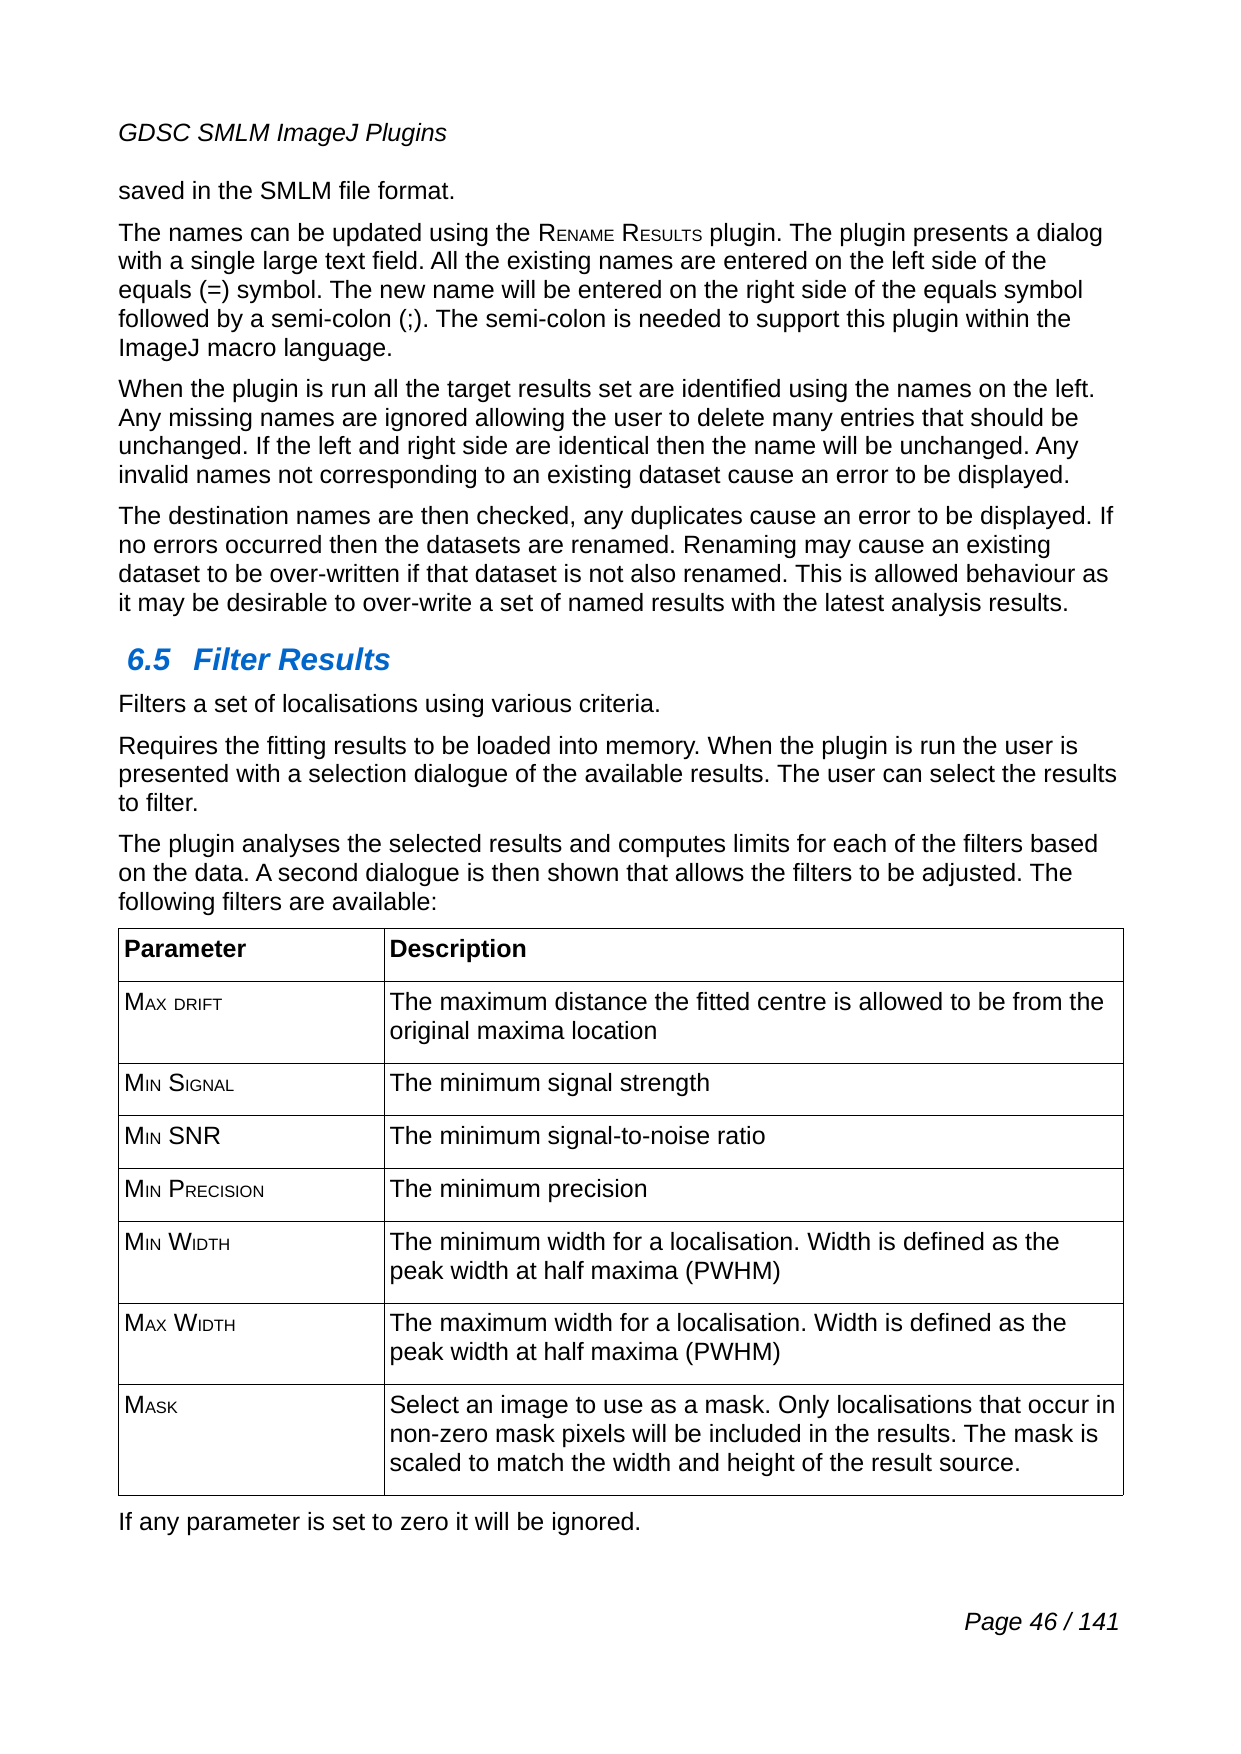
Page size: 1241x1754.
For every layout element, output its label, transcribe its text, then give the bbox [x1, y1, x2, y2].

text The names can be updated using the Rename Results plugin. The plugin presents a dialog with a single large text field. All the existing names are entered on the left side of the equals (=) symbol. The new name will be entered on the right side of the equals symbol followed by a semi-colon (;). The semi-colon is needed to support this plugin within the ImageJ macro language. [118, 218, 1122, 361]
text The destination names are then checked, any duplicates cause an error to be displayed. If no errors occurred then the datasets are renamed. Renaming may cause an existing dataset to be over-written if that dataset is not also renamed. This is allowed behaviour as it may be desirable to over-write a set of named results with the latest analysis results. [118, 501, 1122, 616]
table_cell Min Width [119, 1222, 384, 1303]
table_cell The minimum width for a localisation. Width is defined as the peak width at half maxima (PWHM) [385, 1222, 1123, 1303]
text Requires the fitting results to be loaded into memory. When the plugin is run the user is presented with a selection dialogue of the available results. The user can select the results to filter. [118, 731, 1122, 817]
table_cell The minimum precision [385, 1169, 1123, 1221]
table_cell Select an image to use as a mask. Only localisations that occur in non-zero mask pixels will be included in the results. The mask is scaled to match the width and height of the result source. [385, 1385, 1123, 1494]
text When the plugin is run all the target results set are identified using the names on the left. Any missing names are ignored allowing the user to delete many entries that should be unchanged. If the left and right side are identical then the name will be unchanged. Any invalid names not corresponding to an existing dataset cause an error to be displayed. [118, 374, 1122, 489]
text saved in the SMLM file format. [118, 176, 1122, 205]
text If any parameter is set to zero it will be ignored. [118, 1507, 1122, 1536]
table_cell Max Width [119, 1304, 384, 1384]
text The plugin analyses the selected results and computes limits for each of the filters based on the data. A second dialogue is then shown that allows the filters to be adjusted. The following filters are available: [118, 829, 1122, 916]
table_cell The maximum width for a localisation. Width is defined as the peak width at half maxima (PWHM) [385, 1304, 1123, 1384]
table_cell Min SNR [119, 1116, 384, 1168]
table_cell Min Signal [119, 1064, 384, 1115]
table_cell The minimum signal-to-noise ratio [385, 1116, 1123, 1168]
table_cell Mask [119, 1385, 384, 1494]
table_cell The maximum distance the fitted centre is allowed to be from the original maxima location [385, 982, 1123, 1063]
table_cell The minimum signal strength [385, 1064, 1123, 1115]
table_cell Max drift [119, 982, 384, 1063]
text Filters a set of localisations using various criteria. [118, 689, 1122, 718]
table_cell Min Precision [119, 1169, 384, 1221]
table_header Parameter [119, 929, 384, 981]
table_header Description [385, 929, 1123, 981]
subtitle Filter Results [118, 641, 1122, 677]
